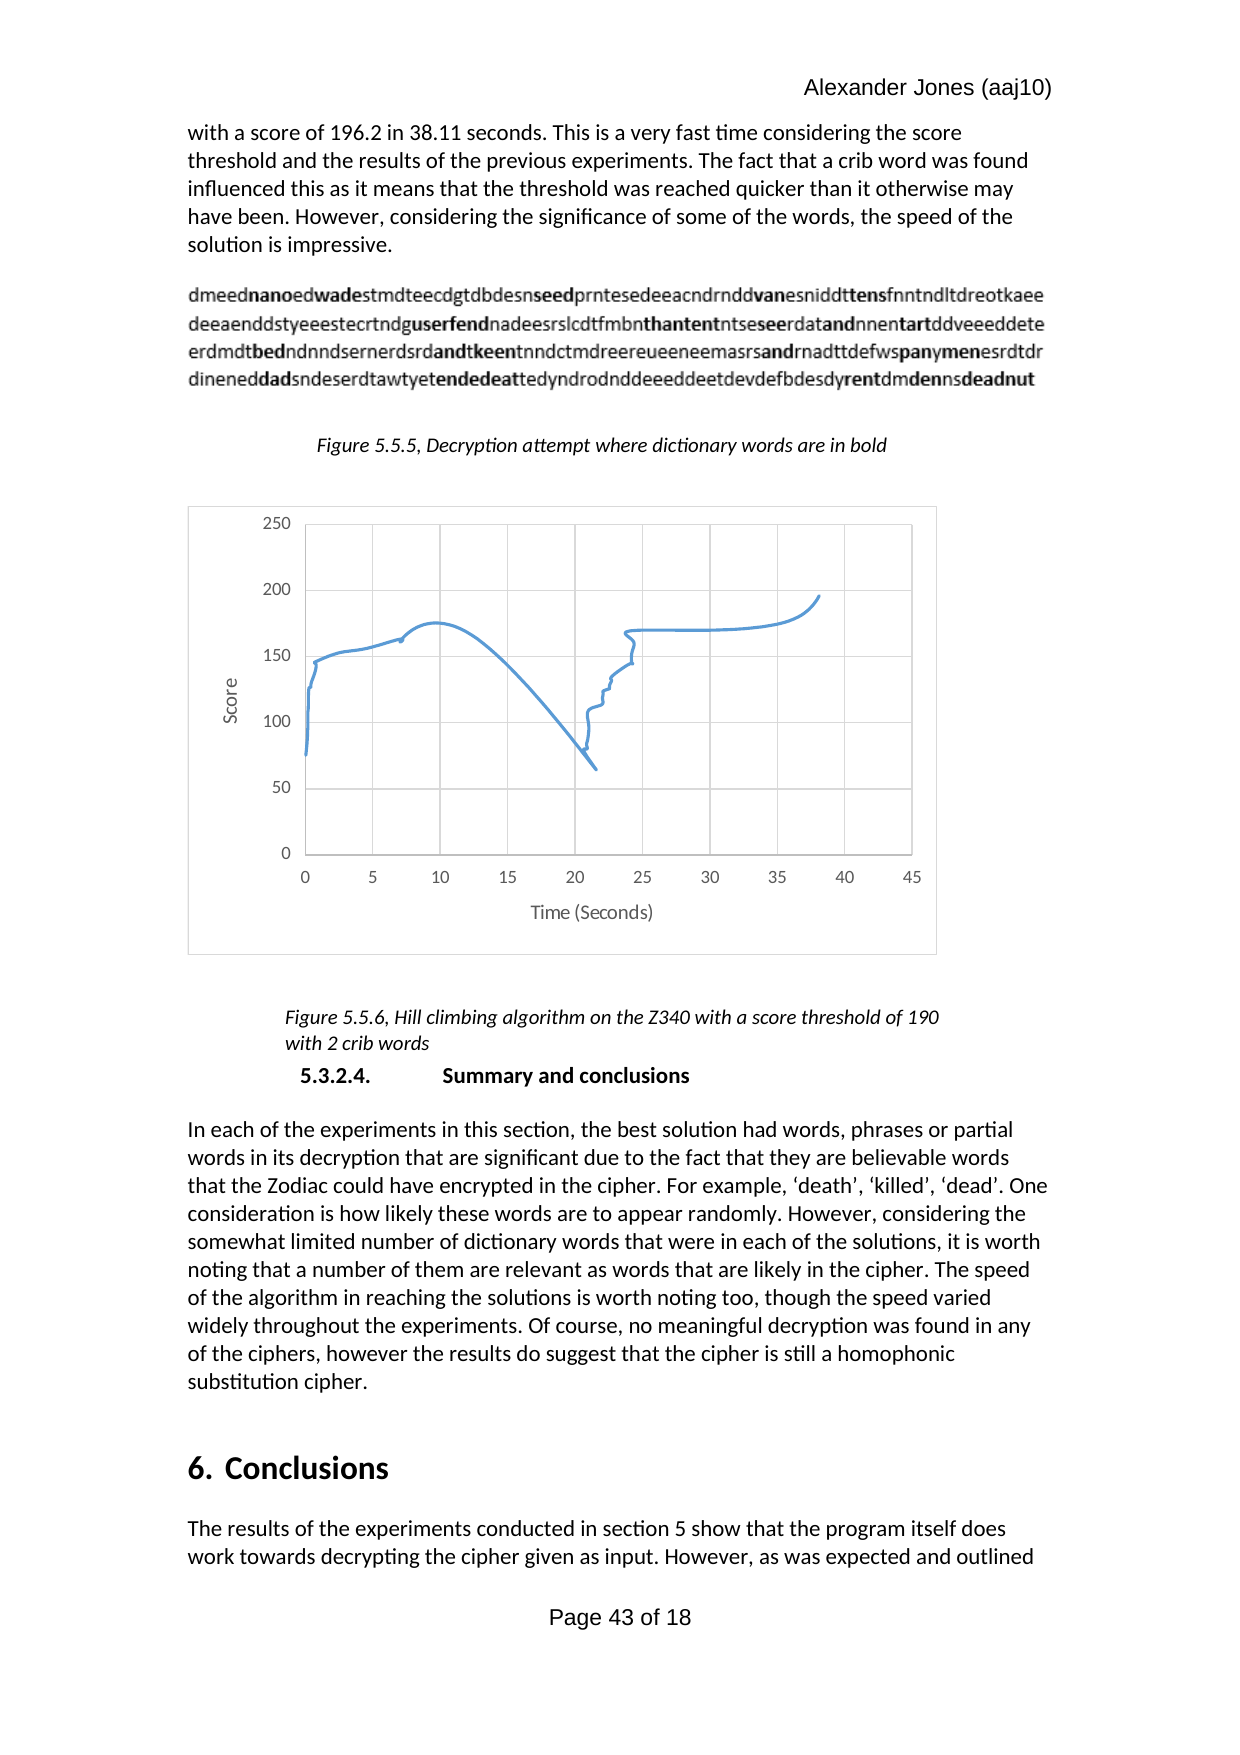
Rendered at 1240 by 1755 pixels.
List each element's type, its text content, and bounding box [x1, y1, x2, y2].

subtitle Conclusions [187, 1447, 1052, 1487]
text The results of the experiments conducted in section 5 show that the program itself does work towards decrypting the cipher given as input. However, as was expected and outlined [187, 1514, 1052, 1570]
text Figure 5.5.5, Decryption attempt where dictionary words are in bold [317, 432, 905, 457]
text In each of the experiments in this section, the best solution had words, phrases or partial words in its decryption that are significant due to the fact that they are believable words that the Zodiac could have encrypted in the cipher. For example, ‘death’, ‘killed’, ‘dead’. One consideration is how likely these words are to appear randomly. However, considering the somewhat limited number of dictionary words that were in each of the solutions, it is worth noting that a number of them are relevant as words that are likely in the cipher. The speed of the algorithm in reaching the solutions is worth noting too, though the speed varied widely throughout the experiments. Of course, no meaningful decryption was found in any of the ciphers, however the results do suggest that the cipher is still a homophonic substitution cipher. [187, 1115, 1052, 1395]
subtitle Summary and conclusions [300, 1031, 1052, 1089]
text with a score of 196.2 in 38.11 seconds. This is a very fast time considering the score threshold and the results of the previous experiments. The fact that a crib word was found influenced this as it means that the threshold was reached quicker than it otherwise may have been. However, considering the significance of some of the words, the speed of the solution is impressive. [187, 118, 1052, 258]
text Figure 5.5.6, Hill climbing algorithm on the Z340 with a score threshold of 190 with 2 crib words [285, 1004, 955, 1053]
